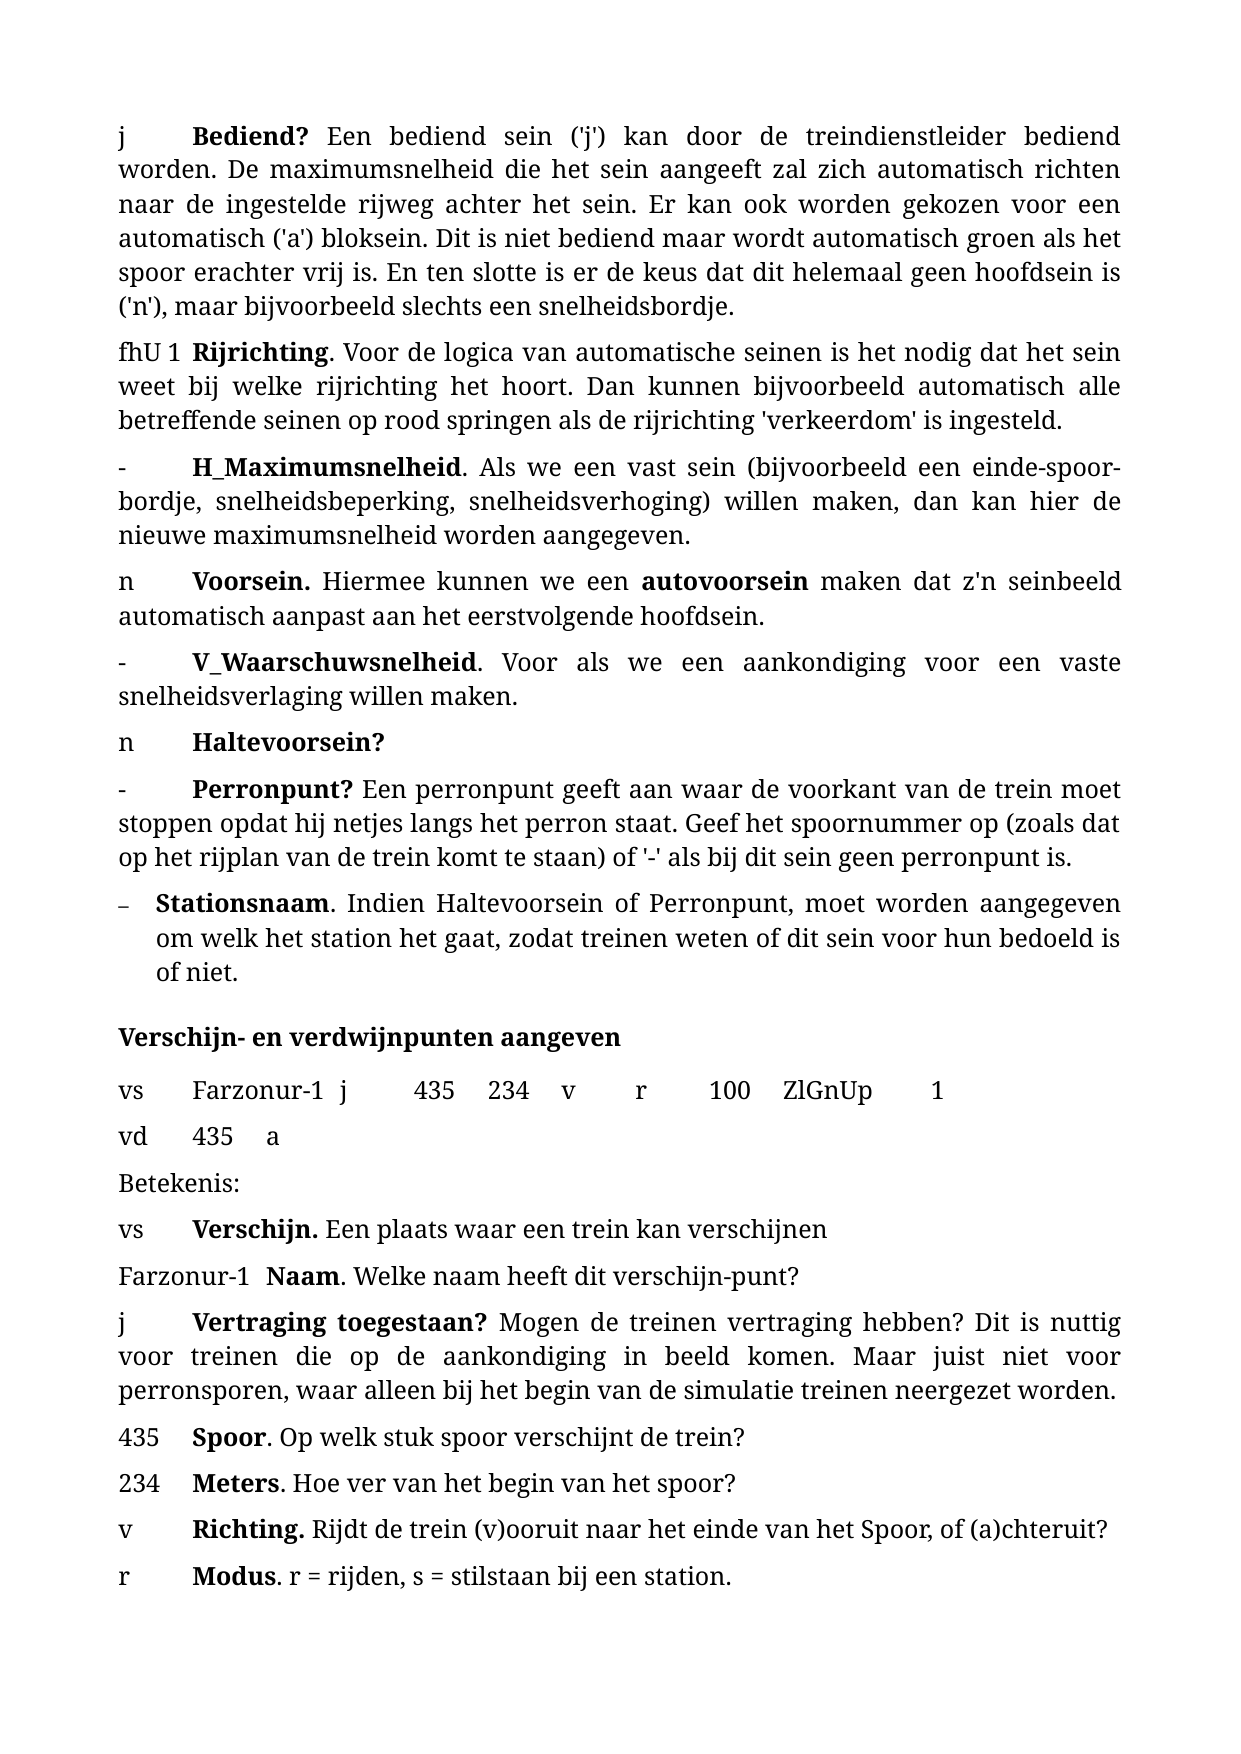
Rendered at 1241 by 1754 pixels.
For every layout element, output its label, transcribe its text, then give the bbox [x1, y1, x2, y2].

list Stationsnaam. Indien Haltevoorsein of Perronpunt, moet worden aangegeven om welk het station het gaat, zodat treinen weten of dit sein voor hun bedoeld is of niet. [118, 886, 1122, 988]
text Betekenis: [118, 1165, 1122, 1199]
text n Voorsein. Hiermee kunnen we een autovoorsein maken dat z'n seinbeeld automatisch aanpast aan het eerstvolgende hoofdsein. [118, 564, 1122, 632]
text vd 435 a [118, 1119, 1122, 1153]
text v Richting. Rijdt de trein (v)ooruit naar het einde van het Spoor, of (a)chteruit? [118, 1512, 1122, 1546]
text 234 Meters. Hoe ver van het begin van het spoor? [118, 1466, 1122, 1500]
subtitle Verschijn- en verdwijnpunten aangeven [118, 1020, 1122, 1054]
text vs Verschijn. Een plaats waar een trein kan verschijnen [118, 1212, 1122, 1246]
text j Vertraging toegestaan? Mogen de treinen vertraging hebben? Dit is nuttig voor treinen die op de aankondiging in beeld komen. Maar juist niet voor perronsporen, waar alleen bij het begin van de simulatie treinen neergezet worden. [118, 1304, 1122, 1407]
text - Perronpunt? Een perronpunt geeft aan waar de voorkant van de trein moet stoppen opdat hij netjes langs het perron staat. Geef het spoornummer op (zoals dat op het rijplan van de trein komt te staan) of '-' als bij dit sein geen perronpunt is. [118, 772, 1122, 874]
text - H_Maximumsnelheid. Als we een vast sein (bijvoorbeeld een einde-spoor-bordje, snelheidsbeperking, snelheidsverhoging) willen maken, dan kan hier de nieuwe maximumsnelheid worden aangegeven. [118, 449, 1122, 552]
text fhU 1 Rijrichting. Voor de logica van automatische seinen is het nodig dat het sein weet bij welke rijrichting het hoort. Dan kunnen bijvoorbeeld automatisch alle betreffende seinen op rood springen als de rijrichting 'verkeerdom' is ingesteld. [118, 335, 1122, 437]
text n Haltevoorsein? [118, 725, 1122, 759]
text vs Farzonur-1 j 435 234 v r 100 ZlGnUp 1 [118, 1072, 1122, 1106]
text Farzonur-1 Naam. Welke naam heeft dit verschijn-punt? [118, 1258, 1122, 1292]
text r Modus. r = rijden, s = stilstaan bij een station. [118, 1558, 1122, 1593]
text j Bediend? Een bediend sein ('j') kan door de treindienstleider bediend worden. De maximumsnelheid die het sein aangeeft zal zich automatisch richten naar de ingestelde rijweg achter het sein. Er kan ook worden gekozen voor een automatisch ('a') bloksein. Dit is niet bediend maar wordt automatisch groen als het spoor erachter vrij is. En ten slotte is er de keus dat dit helemaal geen hoofdsein is ('n'), maar bijvoorbeeld slechts een snelheidsbordje. [118, 118, 1122, 322]
text 435 Spoor. Op welk stuk spoor verschijnt de trein? [118, 1419, 1122, 1453]
text - V_Waarschuwsnelheid. Voor als we een aankondiging voor een vaste snelheidsverlaging willen maken. [118, 644, 1122, 713]
